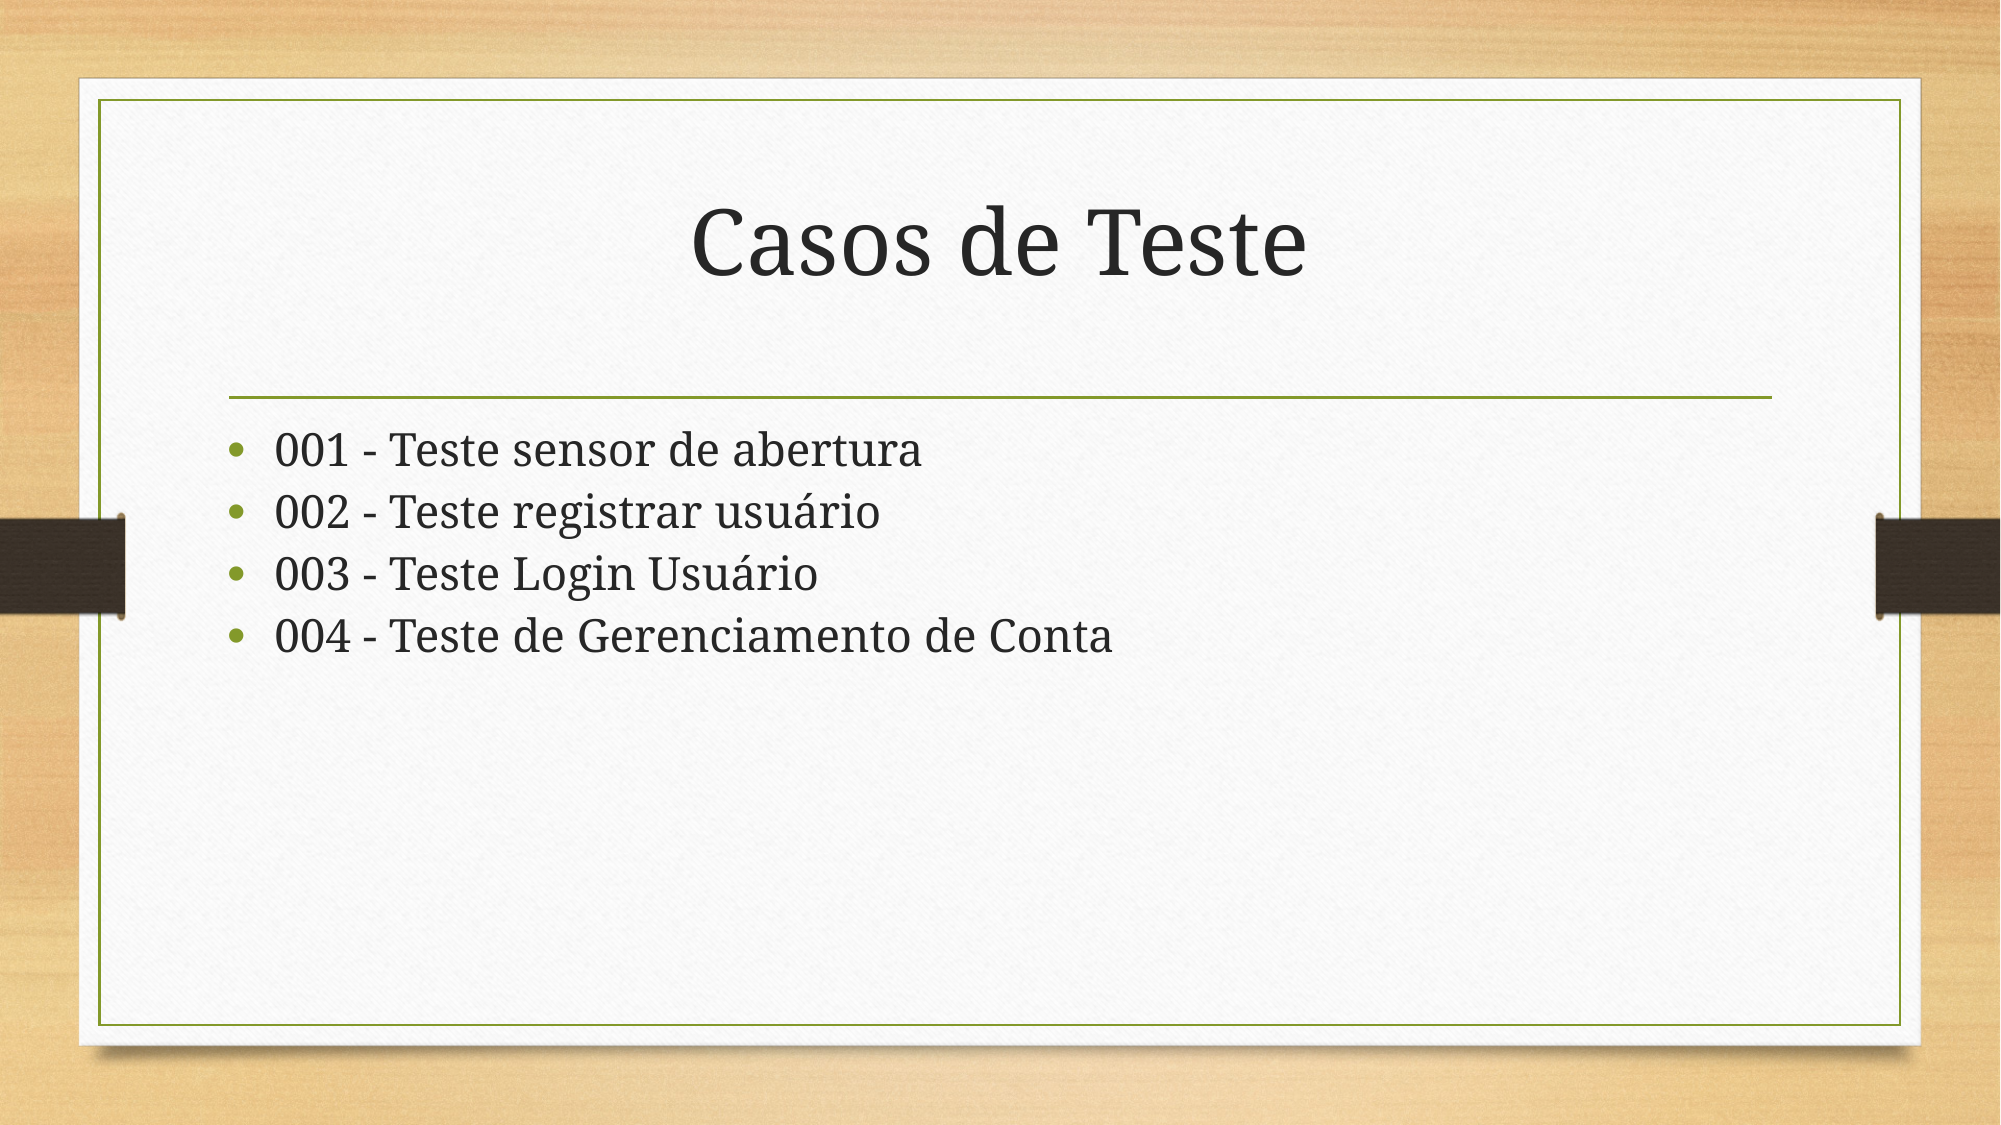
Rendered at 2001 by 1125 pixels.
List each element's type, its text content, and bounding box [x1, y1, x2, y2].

text_box Casos de Teste [212, 131, 1788, 346]
list 001 - Teste sensor de abertura 002 - Teste registrar usuário 003 - Teste Login Usuário 004 - Teste de Gerenciamento de Conta [212, 419, 1788, 964]
picture [0, 0, 2001, 1125]
